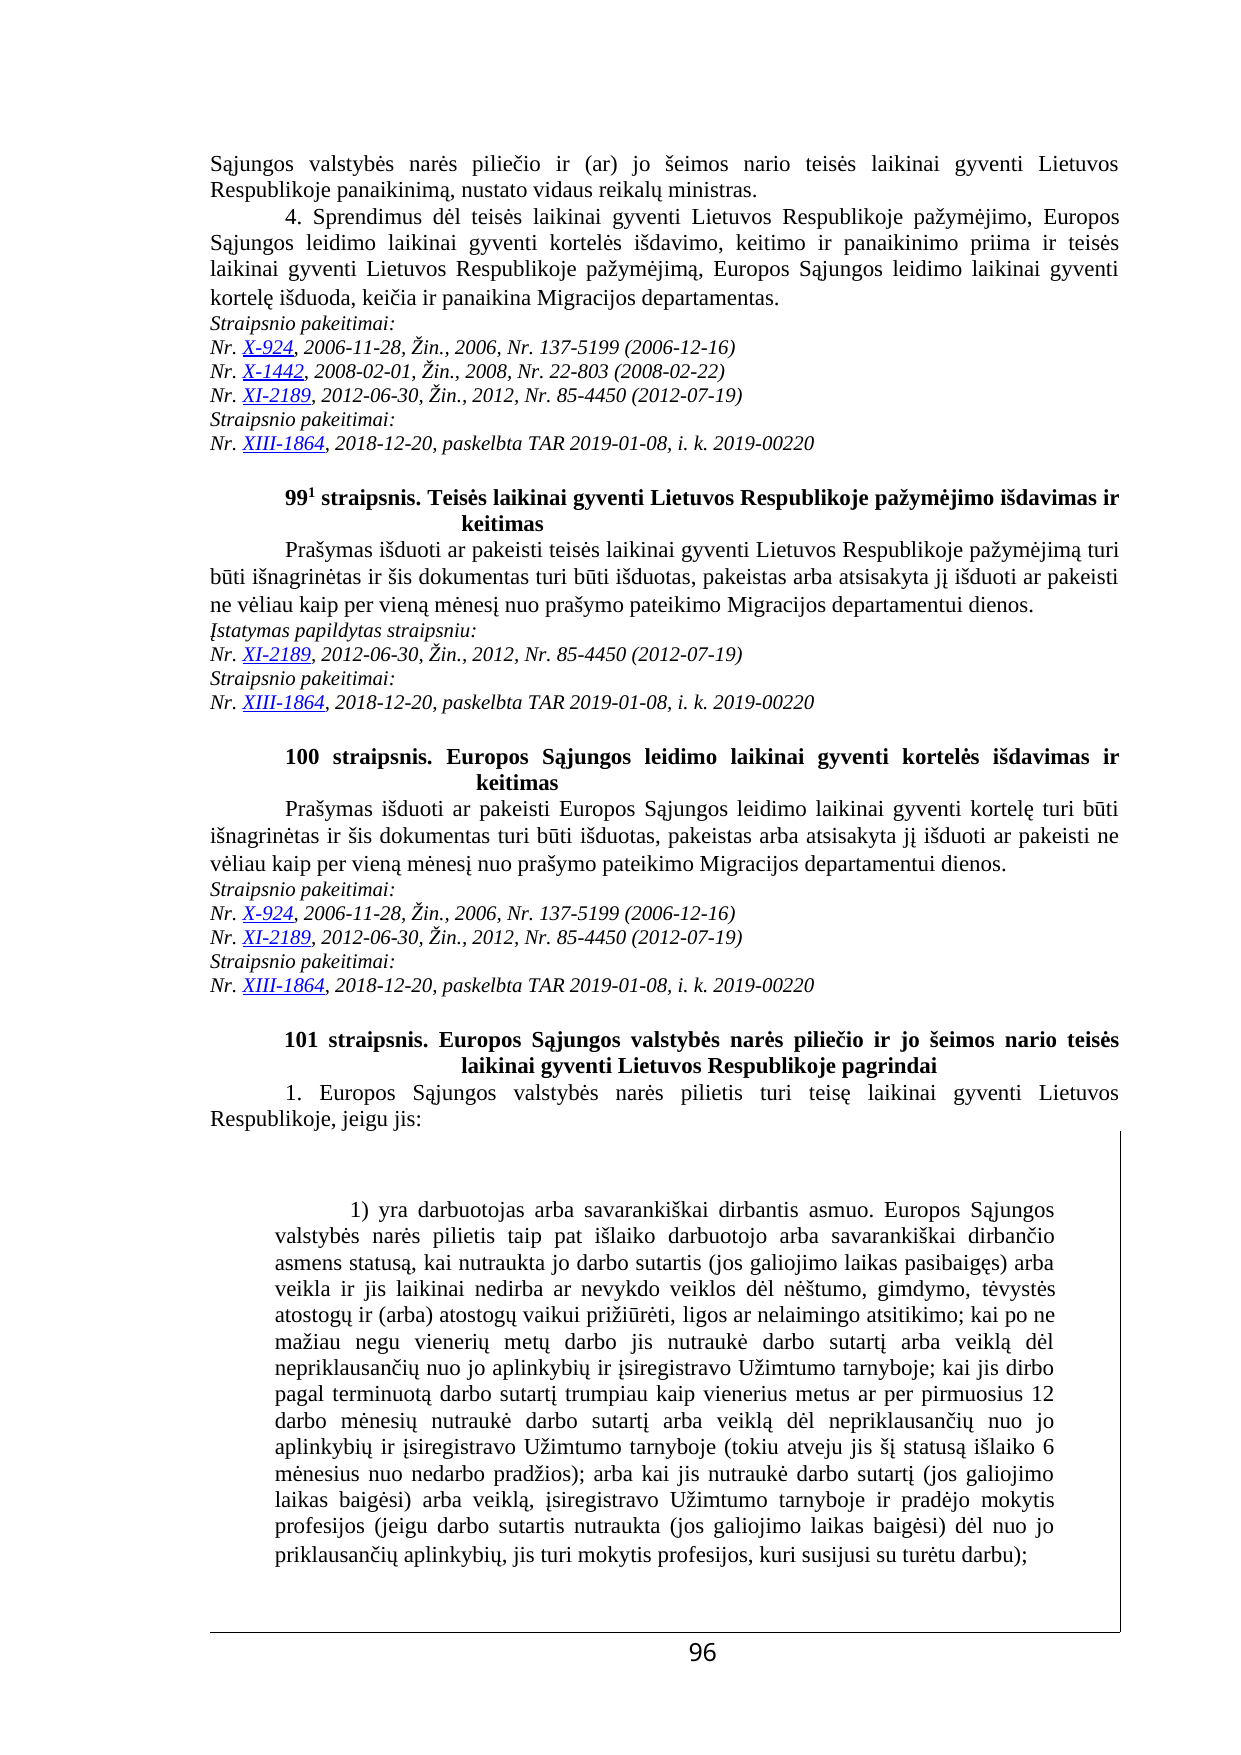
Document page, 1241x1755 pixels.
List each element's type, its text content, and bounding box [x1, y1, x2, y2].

text 1. Europos Sąjungos valstybės narės pilietis turi teisę laikinai gyventi Lietuvos Respublikoje, jeigu jis: [210, 1079, 1120, 1131]
text Nr. X-1442, 2008-02-01, Žin., 2008, Nr. 22-803 (2008-02-22) [210, 359, 1120, 383]
text Straipsnio pakeitimai: [210, 949, 1120, 973]
text 991 straipsnis. Teisės laikinai gyventi Lietuvos Respublikoje pažymėjimo išdavimas ir keitimas [285, 484, 1120, 536]
text Straipsnio pakeitimai: [210, 666, 1120, 690]
text Prašymas išduoti ar pakeisti teisės laikinai gyventi Lietuvos Respublikoje pažymėjimą turi būti išnagrinėtas ir šis dokumentas turi būti išduotas, pakeistas arba atsisakyta jį išduoti ar pakeisti ne vėliau kaip per vieną mėnesį nuo prašymo pateikimo Migracijos departamentui dienos. [210, 536, 1120, 618]
text 100 straipsnis. Europos Sąjungos leidimo laikinai gyventi kortelės išdavimas ir keitimas [285, 743, 1120, 796]
text Nr. X-924, 2006-11-28, Žin., 2006, Nr. 137-5199 (2006-12-16) [210, 901, 1120, 925]
text 4. Sprendimus dėl teisės laikinai gyventi Lietuvos Respublikoje pažymėjimo, Europos Sąjungos leidimo laikinai gyventi kortelės išdavimo, keitimo ir panaikinimo priima ir teisės laikinai gyventi Lietuvos Respublikoje pažymėjimą, Europos Sąjungos leidimo laikinai gyventi kortelę išduoda, keičia ir panaikina Migracijos departamentas. [210, 203, 1120, 311]
text 101 straipsnis. Europos Sąjungos valstybės narės piliečio ir jo šeimos nario teisės laikinai gyventi Lietuvos Respublikoje pagrindai [284, 1026, 1120, 1079]
text Nr. XIII-1864, 2018-12-20, paskelbta TAR 2019-01-08, i. k. 2019-00220 [210, 690, 1120, 714]
text Straipsnio pakeitimai: [210, 407, 1120, 431]
text Prašymas išduoti ar pakeisti Europos Sąjungos leidimo laikinai gyventi kortelę turi būti išnagrinėtas ir šis dokumentas turi būti išduotas, pakeistas arba atsisakyta jį išduoti ar pakeisti ne vėliau kaip per vieną mėnesį nuo prašymo pateikimo Migracijos departamentui dienos. [210, 796, 1120, 877]
text Straipsnio pakeitimai: [210, 877, 1120, 901]
text Straipsnio pakeitimai: [210, 311, 1120, 334]
text Sąjungos valstybės narės piliečio ir (ar) jo šeimos nario teisės laikinai gyventi Lietuvos Respublikoje panaikinimą, nustato vidaus reikalų ministras. [210, 150, 1120, 203]
text Nr. XIII-1864, 2018-12-20, paskelbta TAR 2019-01-08, i. k. 2019-00220 [210, 431, 1120, 455]
text Nr. XI-2189, 2012-06-30, Žin., 2012, Nr. 85-4450 (2012-07-19) [210, 383, 1120, 407]
text Nr. XIII-1864, 2018-12-20, paskelbta TAR 2019-01-08, i. k. 2019-00220 [210, 973, 1120, 997]
text Nr. XI-2189, 2012-06-30, Žin., 2012, Nr. 85-4450 (2012-07-19) [210, 642, 1120, 666]
text Įstatymas papildytas straipsniu: [210, 618, 1120, 642]
text Nr. XI-2189, 2012-06-30, Žin., 2012, Nr. 85-4450 (2012-07-19) [210, 925, 1120, 949]
text Nr. X-924, 2006-11-28, Žin., 2006, Nr. 137-5199 (2006-12-16) [210, 334, 1120, 359]
text 1) yra darbuotojas arba savarankiškai dirbantis asmuo. Europos Sąjungos valstybės narės pilietis taip pat išlaiko darbuotojo arba savarankiškai dirbančio asmens statusą, kai nutraukta jo darbo sutartis (jos galiojimo laikas pasibaigęs) arba veikla ir jis laikinai nedirba ar nevykdo veiklos dėl nėštumo, gimdymo, tėvystės atostogų ir (arba) atostogų vaikui prižiūrėti, ligos ar nelaimingo atsitikimo; kai po ne mažiau negu vienerių metų darbo jis nutraukė darbo sutartį arba veiklą dėl nepriklausančių nuo jo aplinkybių ir įsiregistravo Užimtumo tarnyboje; kai jis dirbo pagal terminuotą darbo sutartį trumpiau kaip vienerius metus ar per pirmuosius 12 darbo mėnesių nutraukė darbo sutartį arba veiklą dėl nepriklausančių nuo jo aplinkybių ir įsiregistravo Užimtumo tarnyboje (tokiu atveju jis šį statusą išlaiko 6 mėnesius nuo nedarbo pradžios); arba kai jis nutraukė darbo sutartį (jos galiojimo laikas baigėsi) arba veiklą, įsiregistravo Užimtumo tarnyboje ir pradėjo mokytis profesijos (jeigu darbo sutartis nutraukta (jos galiojimo laikas baigėsi) dėl nuo jo priklausančių aplinkybių, jis turi mokytis profesijos, kuri susijusi su turėtu darbu); [210, 1131, 1120, 1632]
